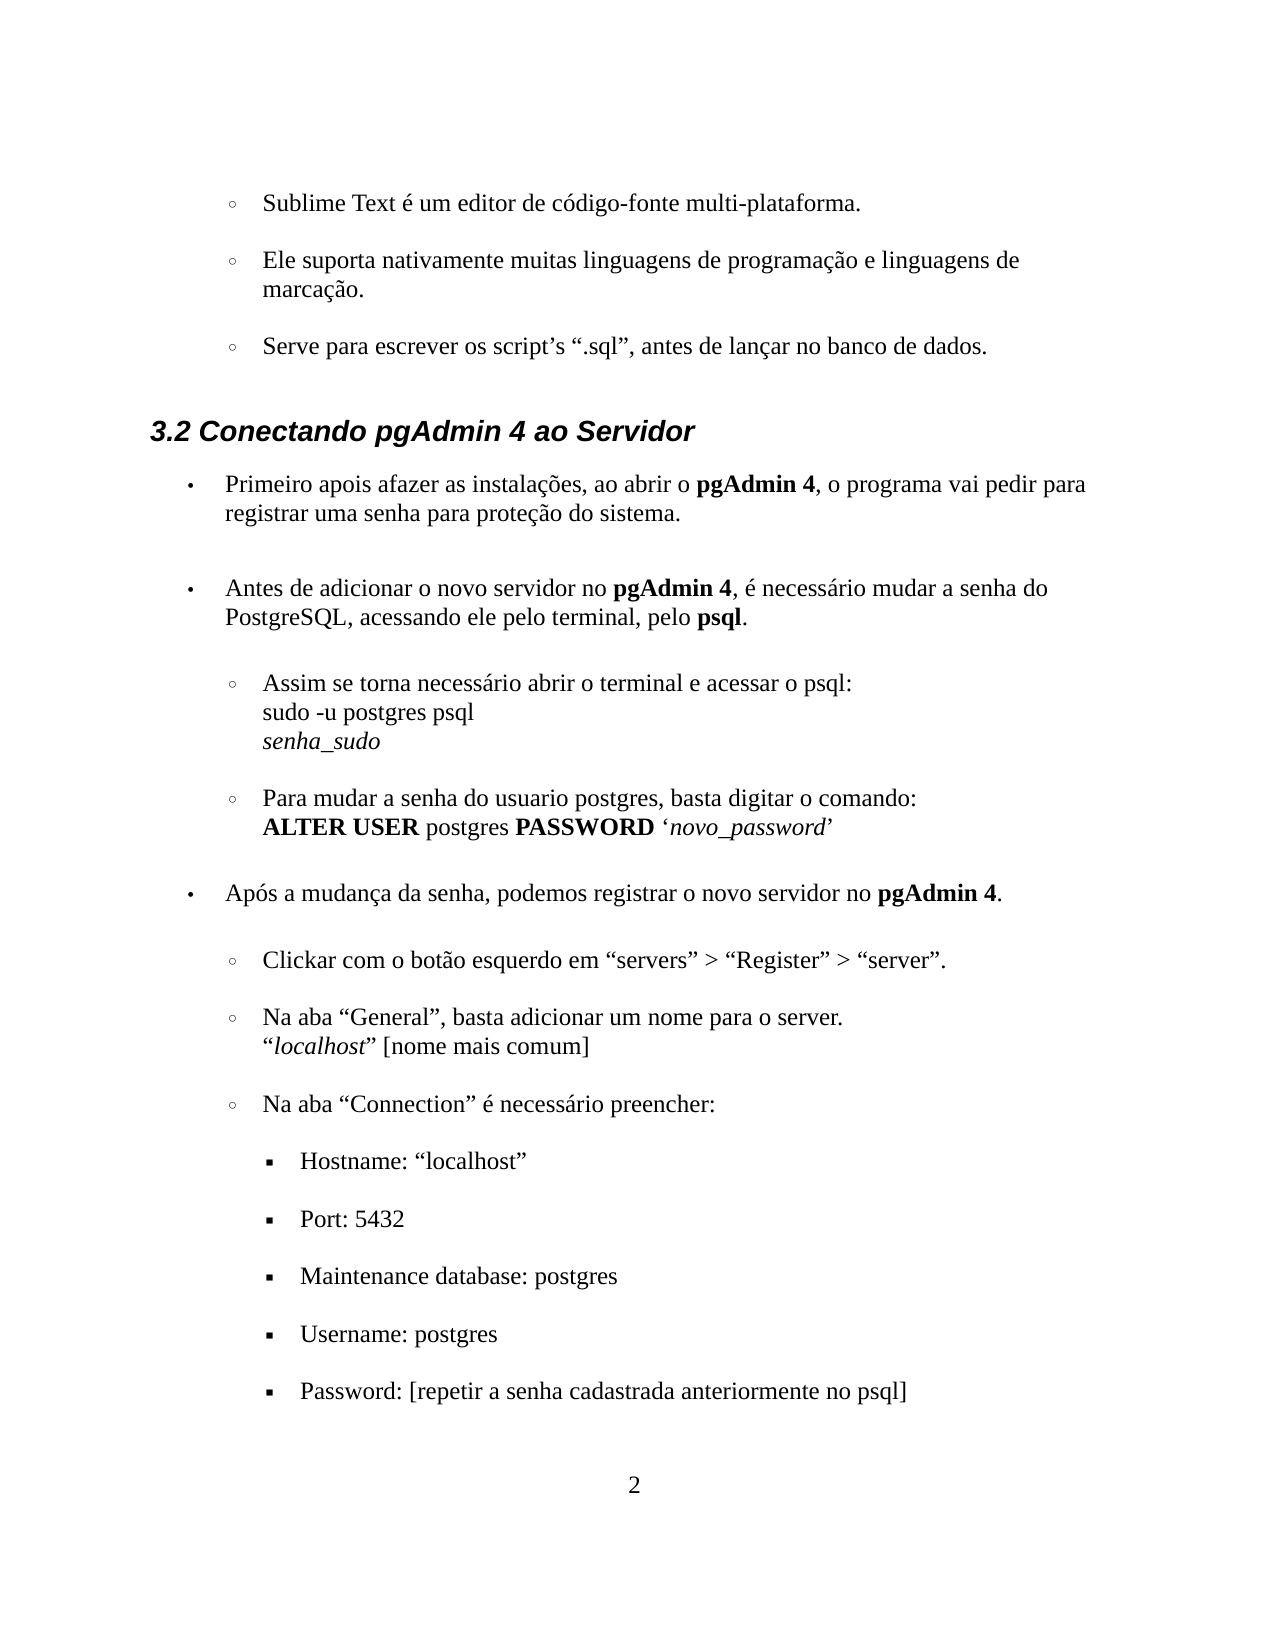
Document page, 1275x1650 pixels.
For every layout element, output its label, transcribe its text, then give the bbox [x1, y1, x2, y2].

list Clickar com o botão esquerdo em “servers” > “Register” > “server”. [225, 945, 1125, 1002]
list Antes de adicionar o novo servidor no pgAdmin 4, é necessário mudar a senha do PostgreSQL, acessando ele pelo terminal, pelo psql. [187, 573, 1125, 659]
list Maintenance database: postgres [262, 1261, 1125, 1319]
list Username: postgres [262, 1319, 1125, 1376]
list Na aba “Connection” é necessário preencher: [225, 1089, 1125, 1146]
list Após a mudança da senha, podemos registrar o novo servidor no pgAdmin 4. [187, 878, 1125, 936]
list Hostname: “localhost” [262, 1146, 1125, 1204]
list Na aba “General”, basta adicionar um nome para o server. “localhost” [nome mais comum] [225, 1002, 1125, 1089]
list Password: [repetir a senha cadastrada anteriormente no psql] [262, 1376, 1125, 1434]
list Serve para escrever os script’s “.sql”, antes de lançar no banco de dados. [225, 331, 1125, 389]
list Assim se torna necessário abrir o terminal e acessar o psql: sudo -u postgres psql senha_sudo [225, 668, 1125, 783]
list Ele suporta nativamente muitas linguagens de programação e linguagens de marcação. [225, 245, 1125, 331]
list Port: 5432 [262, 1204, 1125, 1261]
list Primeiro apois afazer as instalações, ao abrir o pgAdmin 4, o programa vai pedir para registrar uma senha para proteção do sistema. [187, 469, 1125, 555]
list Para mudar a senha do usuario postgres, basta digitar o comando: ALTER USER postgres PASSWORD ‘novo_password’ [225, 783, 1125, 869]
list [187, 150, 1125, 179]
subtitle 3.2 Conectando pgAdmin 4 ao Servidor [150, 414, 1125, 447]
list Sublime Text é um editor de código-fonte multi-plataforma. [225, 188, 1125, 245]
